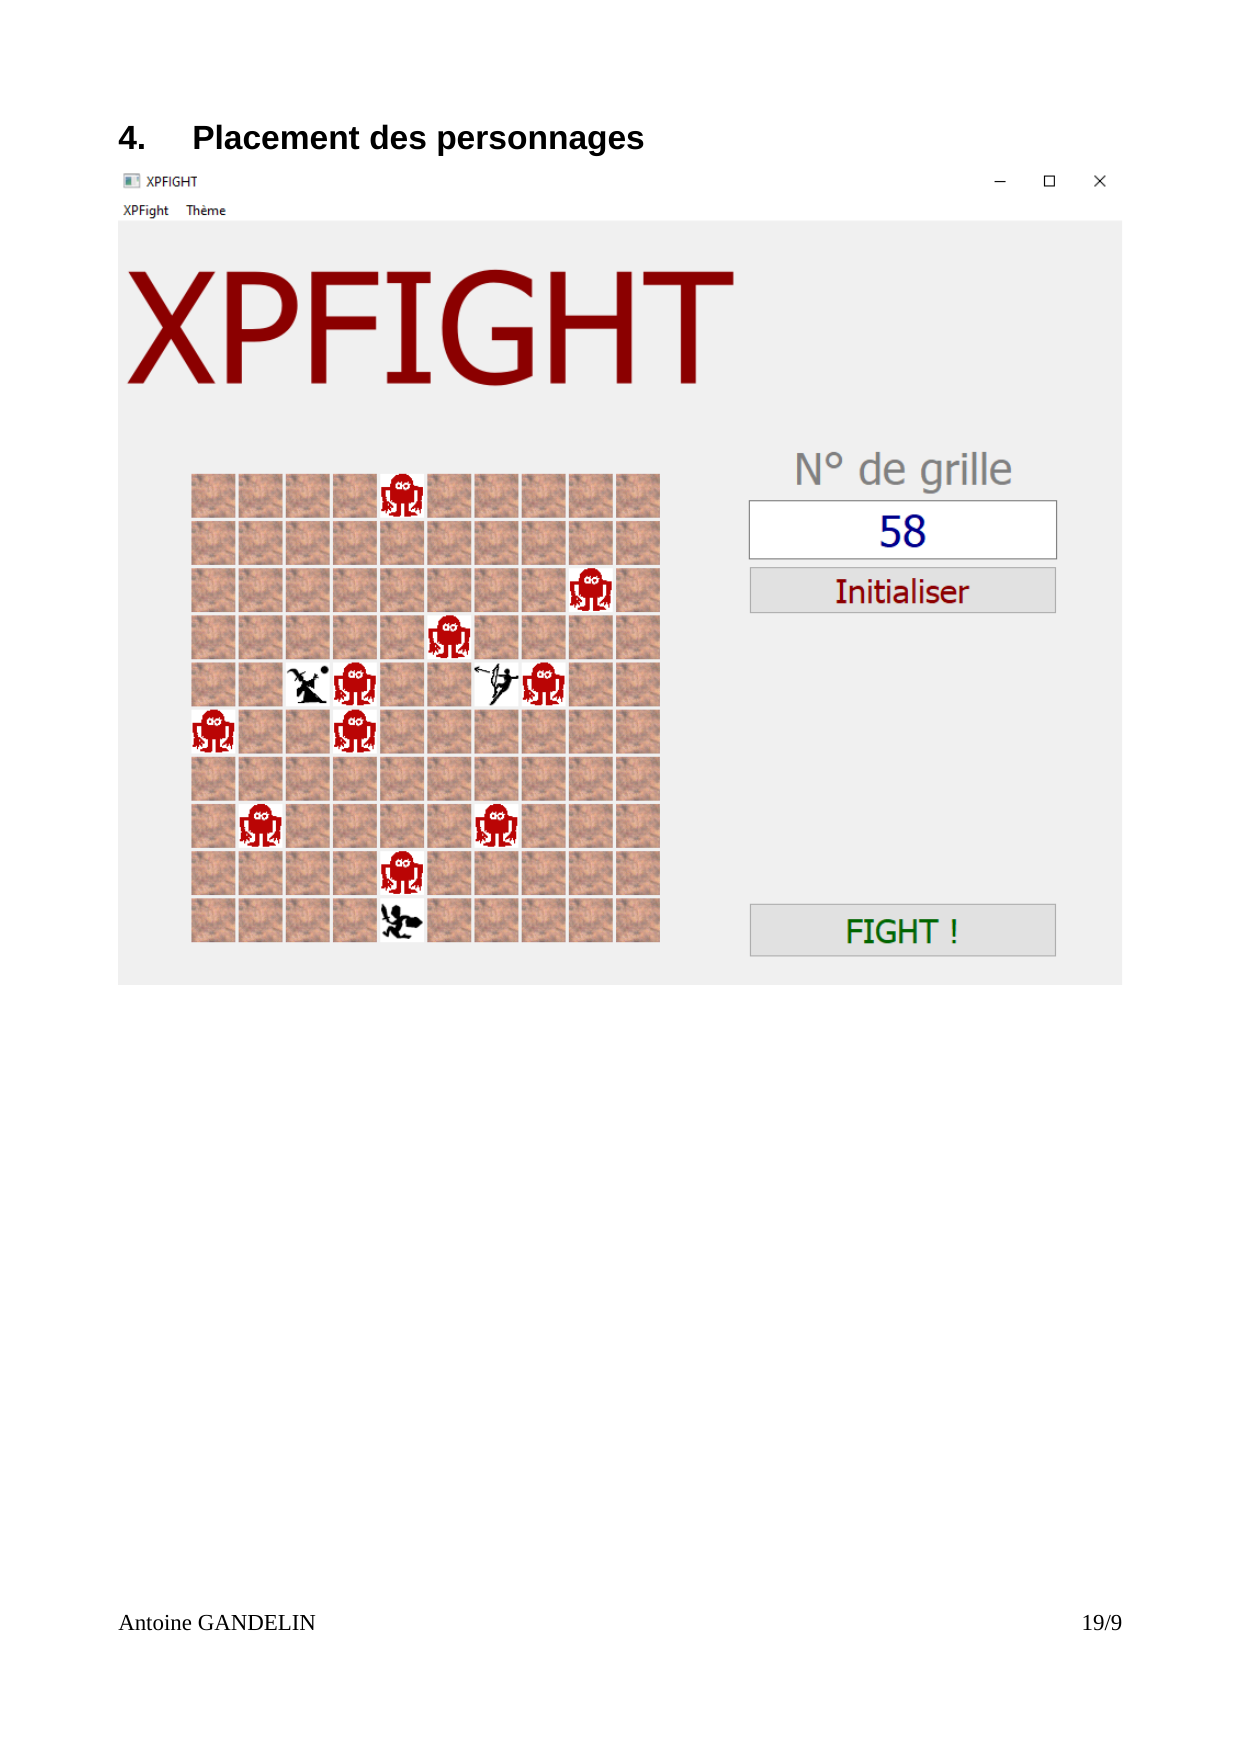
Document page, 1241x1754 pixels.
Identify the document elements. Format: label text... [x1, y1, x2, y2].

subtitle Placement des personnages [118, 118, 1122, 157]
picture [118, 169, 1123, 985]
